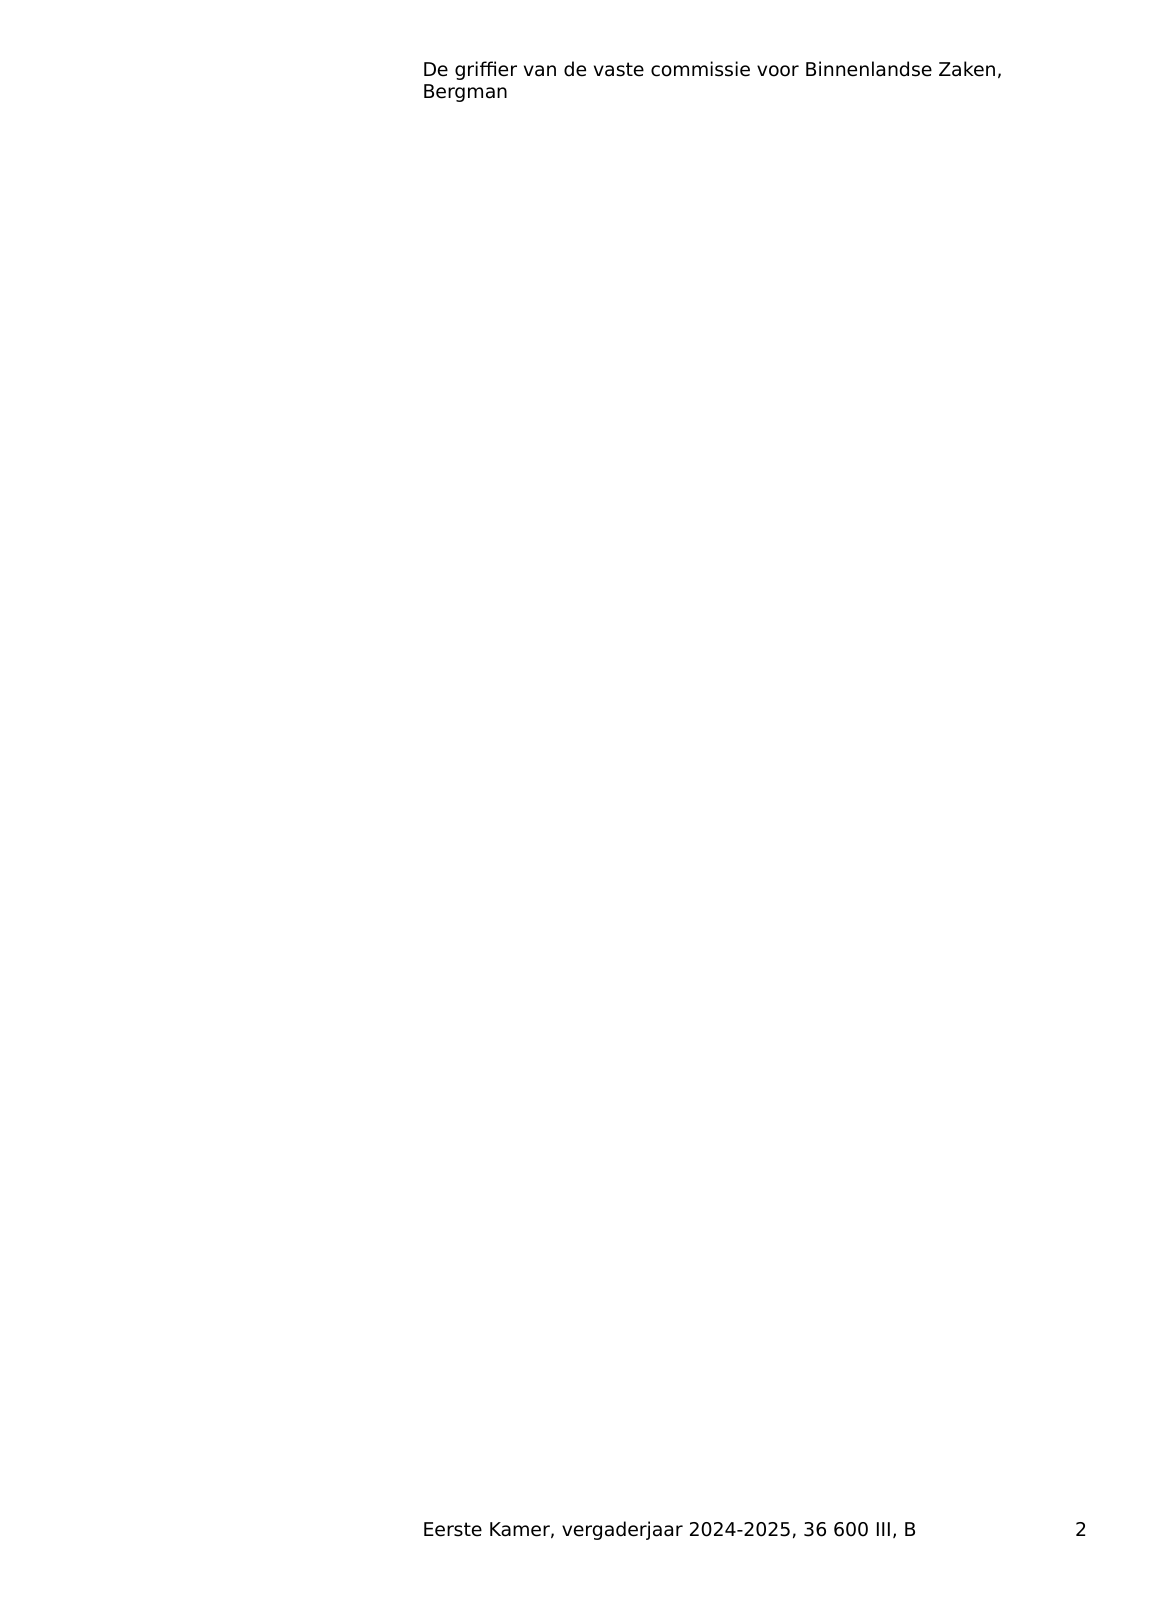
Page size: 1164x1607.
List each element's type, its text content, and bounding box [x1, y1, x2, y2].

text De griffier van de vaste commissie voor Binnenlandse Zaken, Bergman [422, 59, 1087, 103]
